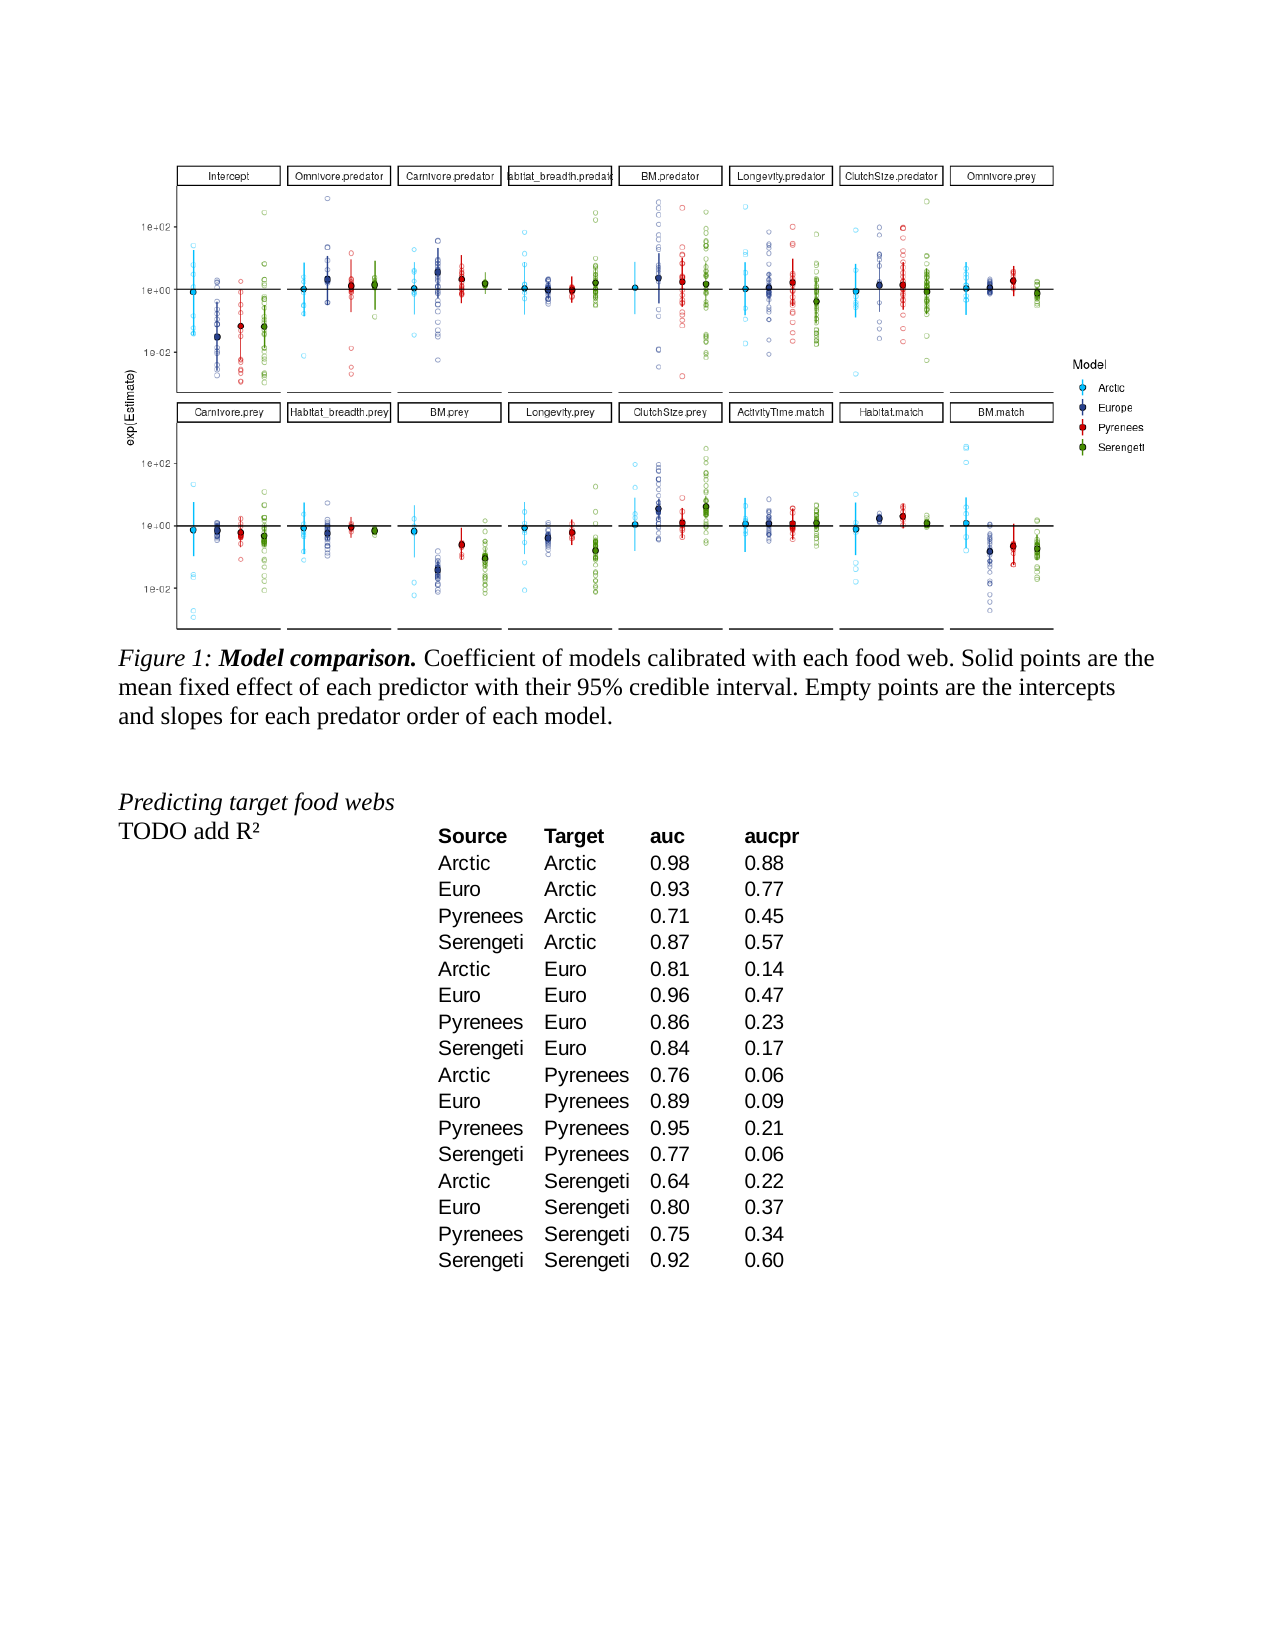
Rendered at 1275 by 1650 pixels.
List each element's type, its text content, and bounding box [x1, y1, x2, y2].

text Predicting target food webs [118, 787, 1157, 816]
text Figure 1: Model comparison. Coefficient of models calibrated with each food web. Solid points are the mean fixed effect of each predictor with their 95% credible interval. Empty points are the intercepts and slopes for each predator order of each model. [118, 638, 1157, 730]
text TODO add R² [118, 816, 1157, 845]
picture [118, 159, 1157, 638]
